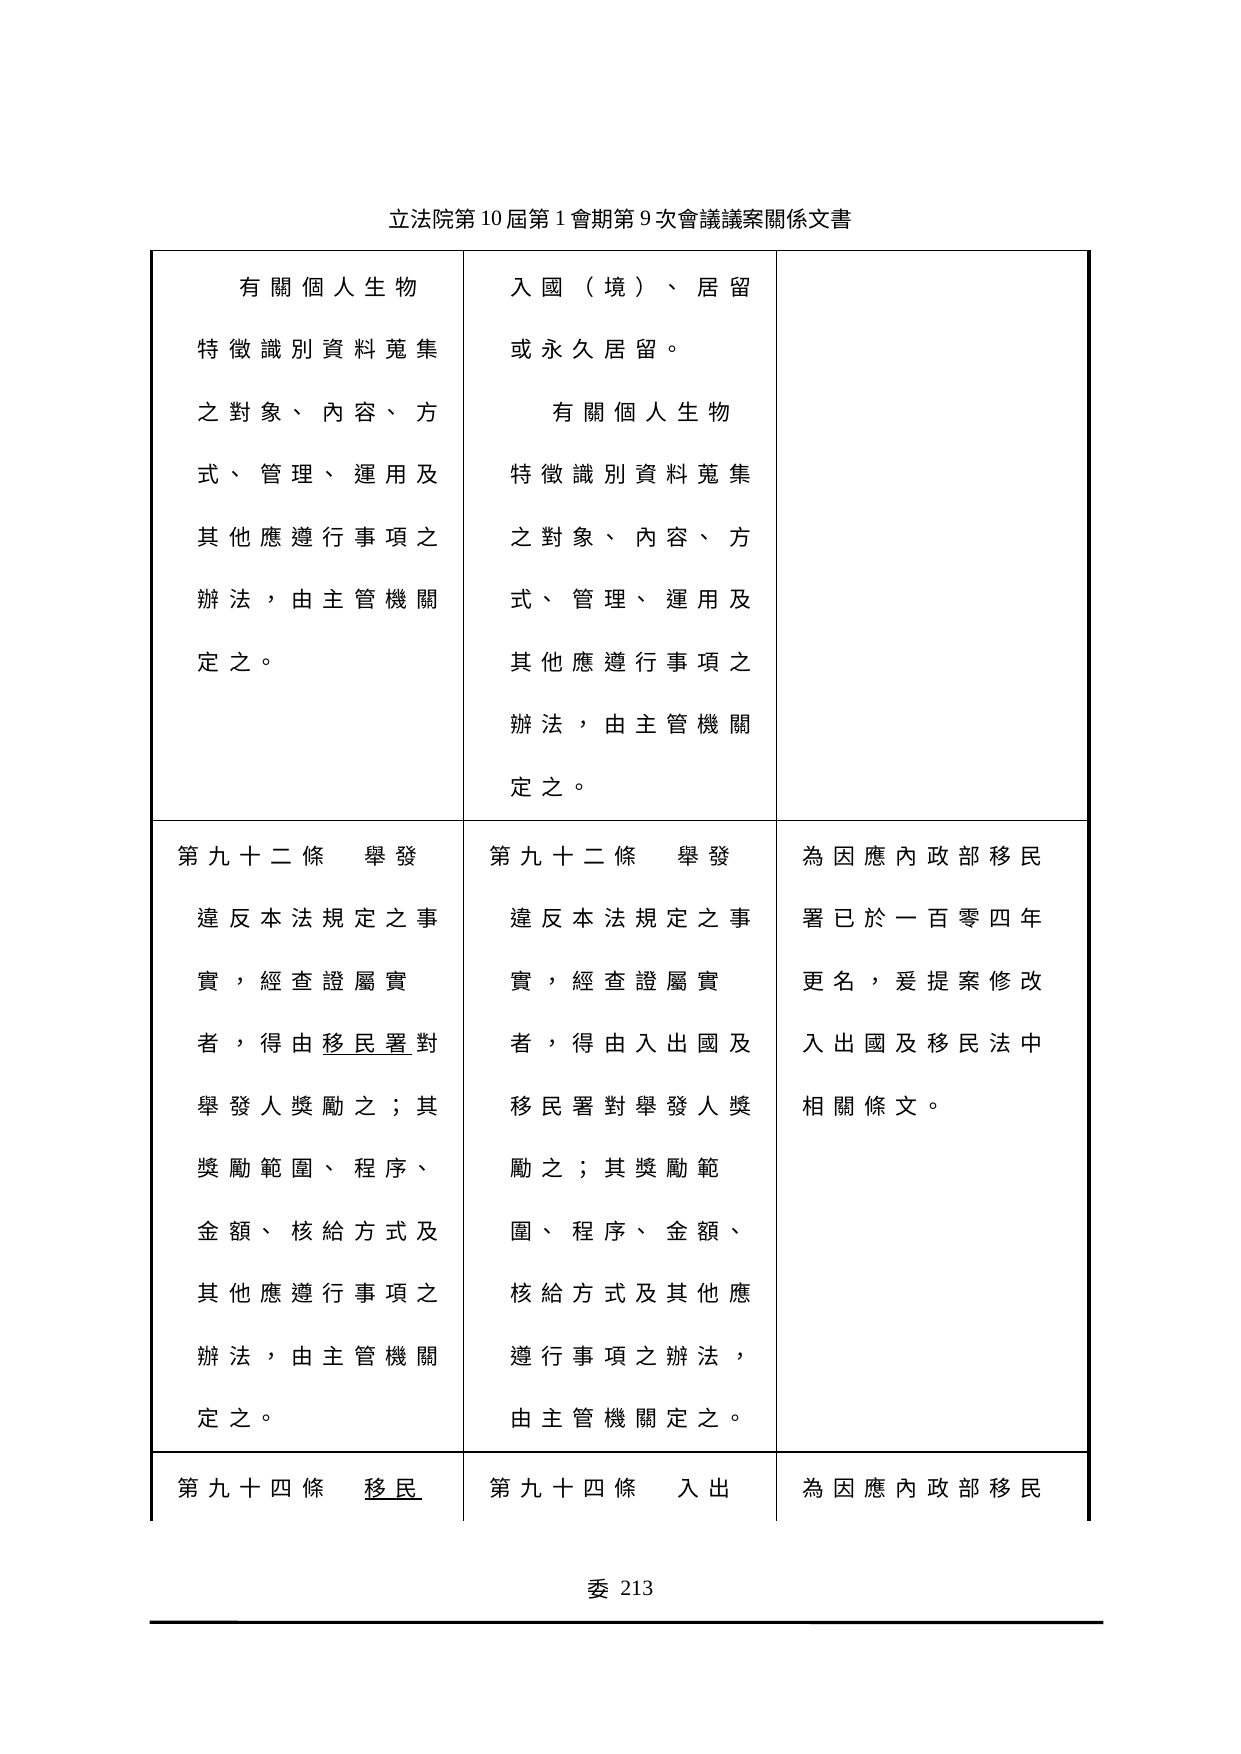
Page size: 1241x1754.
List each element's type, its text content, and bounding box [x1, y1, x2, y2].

table_cell 第九十二條 舉發違反本法規定之事實，經查證屬實者，得由移民署對舉發人獎勵之；其獎勵範圍、程序、金額、核給方式及其他應遵行事項之辦法，由主管機關定之。 [153, 821, 463, 1451]
table_cell 有關個人生物特徵識別資料蒐集之對象、內容、方式、管理、運用及其他應遵行事項之辦法，由主管機關定之。 [153, 251, 463, 819]
table_cell 第九十四條 移民 [153, 1453, 463, 1521]
table_cell 為因應內政部移民 [777, 1453, 1087, 1521]
table_cell [777, 251, 1087, 819]
table_cell 第九十二條 舉發違反本法規定之事實，經查證屬實者，得由入出國及移民署對舉發人獎勵之；其獎勵範圍、程序、金額、核給方式及其他應遵行事項之辦法，由主管機關定之。 [464, 821, 776, 1451]
table_cell 第九十四條 入出 [464, 1453, 776, 1521]
table_cell 為因應內政部移民署已於一百零四年更名，爰提案修改入出國及移民法中相關條文。 [777, 821, 1087, 1451]
table_cell 入國（境）、居留或永久居留。 有關個人生物特徵識別資料蒐集之對象、內容、方式、管理、運用及其他應遵行事項之辦法，由主管機關定之。 [464, 251, 776, 819]
